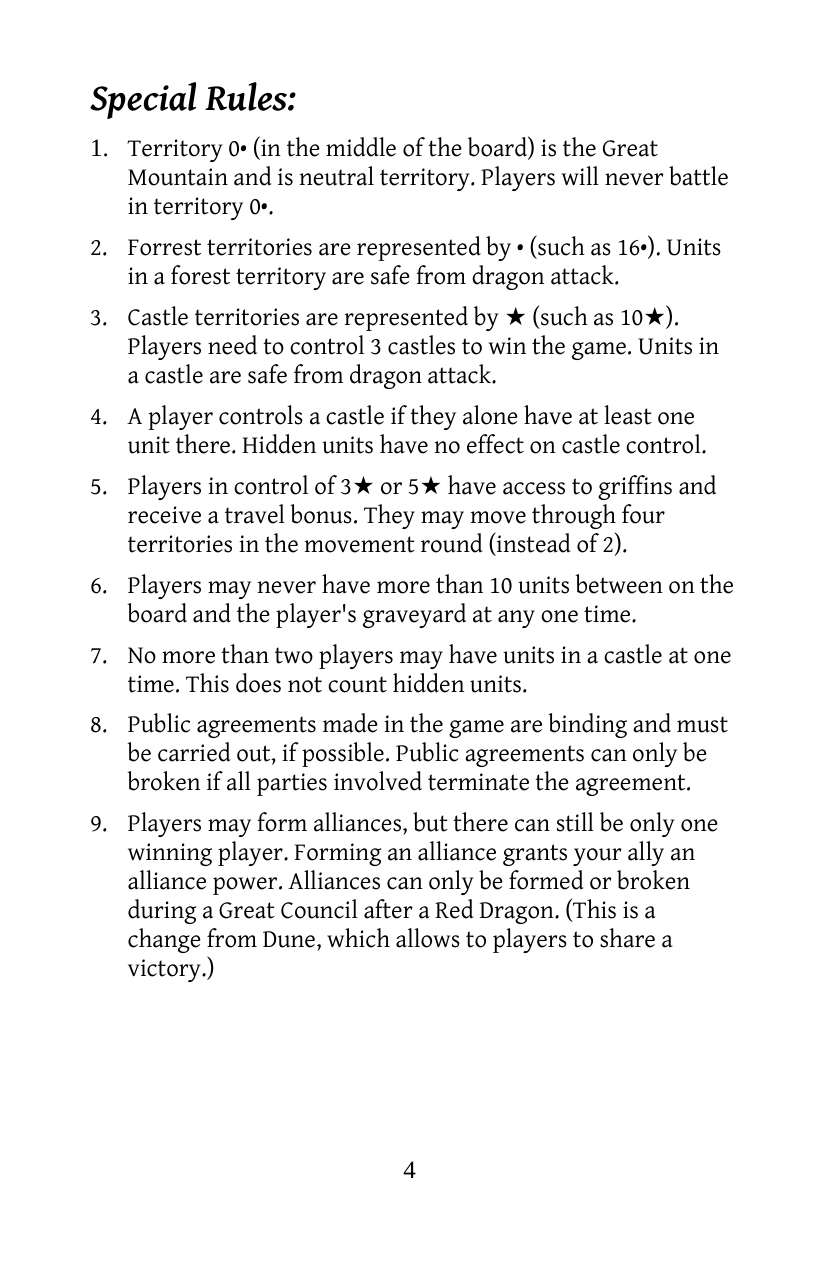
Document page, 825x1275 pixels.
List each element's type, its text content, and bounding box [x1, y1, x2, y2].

list Forrest territories are represented by • (such as 16•). Units in a forest territory are safe from dragon attack. [90, 234, 735, 292]
subtitle Special Rules: [90, 78, 735, 121]
list Public agreements made in the game are binding and must be carried out, if possible. Public agreements can only be broken if all parties involved terminate the agreement. [90, 711, 735, 798]
list No more than two players may have units in a castle at one time. This does not count hidden units. [90, 641, 735, 699]
list Players in control of 3★ or 5★ have access to griffins and receive a travel bonus. They may move through four territories in the movement round (instead of 2). [90, 472, 735, 559]
list Players may form alliances, but there can still be only one winning player. Forming an alliance grants your ally an alliance power. Alliances can only be formed or broken during a Great Council after a Red Dragon. (This is a change from Dune, which allows to players to share a victory.) [90, 810, 735, 984]
list Castle territories are represented by ★ (such as 10★). Players need to control 3 castles to win the game. Units in a castle are safe from dragon attack. [90, 304, 735, 391]
list Territory 0• (in the middle of the board) is the Great Mountain and is neutral territory. Players will never battle in territory 0•. [90, 133, 735, 222]
list Players may never have more than 10 units between on the board and the player's graveyard at any one time. [90, 571, 735, 629]
list A player controls a castle if they alone have at least one unit there. Hidden units have no effect on castle control. [90, 402, 735, 460]
